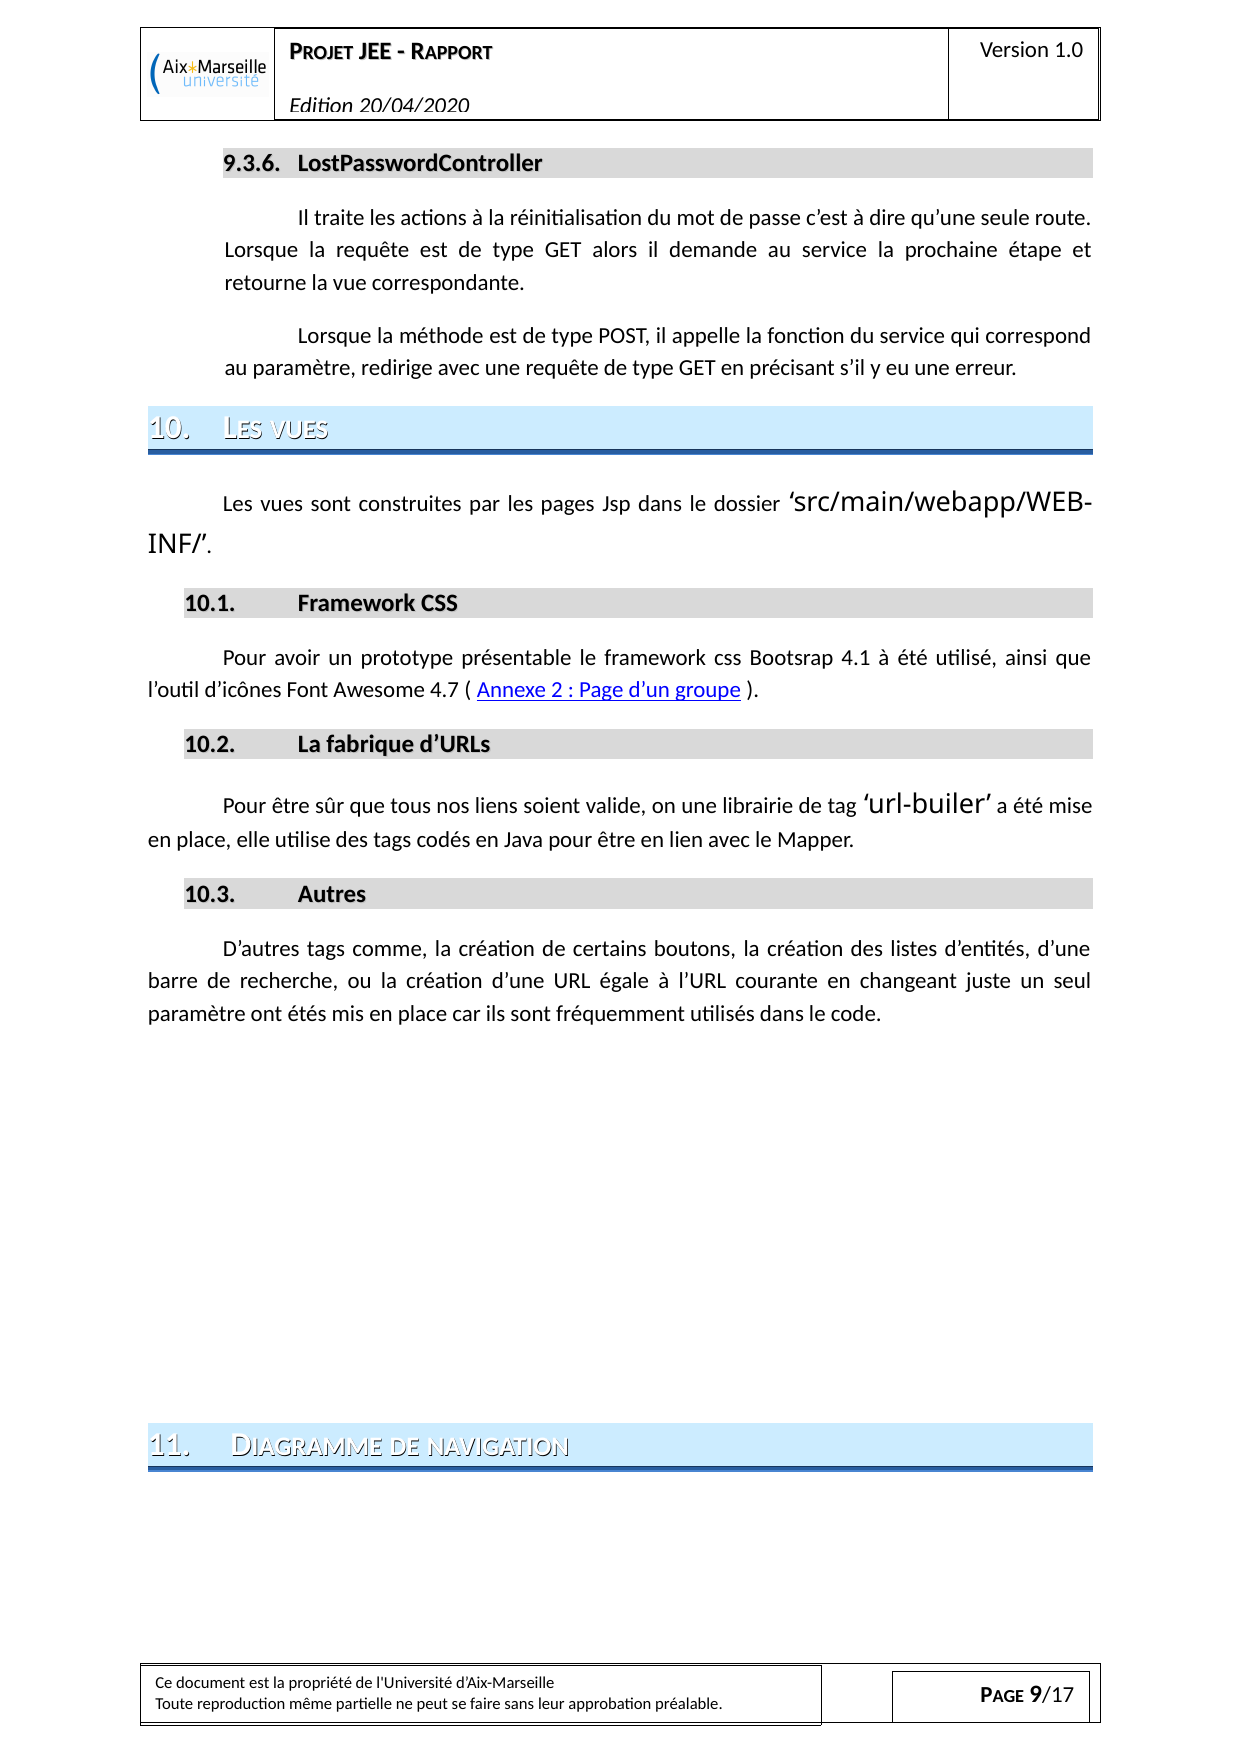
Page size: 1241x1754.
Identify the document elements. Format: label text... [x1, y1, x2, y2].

text Lorsque la méthode est de type POST, il appelle la fonction du service qui correspond au paramètre, redirige avec une requête de type GET en précisant s’il y eu une erreur. [224, 321, 1093, 381]
text Il traite les actions à la réinitialisation du mot de passe c’est à dire qu’une seule route. Lorsque la requête est de type GET alors il demande au service la prochaine étape et retourne la vue correspondante. [224, 203, 1093, 296]
list Diagramme de navigation [148, 1423, 1093, 1466]
list LostPasswordController [223, 148, 1093, 178]
picture [147, 52, 269, 97]
text Pour être sûr que tous nos liens soient valide, on une librairie de tag ‘url-builer’ a été mise en place, elle utilise des tags codés en Java pour être en lien avec le Mapper. [148, 784, 1093, 853]
list Framework CSS [184, 588, 1093, 618]
text Les vues sont construites par les pages Jsp dans le dossier ‘src/main/webapp/WEB-INF/’. [148, 482, 1093, 561]
list Autres [184, 878, 1093, 909]
list Les vues [148, 406, 1093, 449]
text Pour avoir un prototype présentable le framework css Bootsrap 4.1 à été utilisé, ainsi que l’outil d’icônes Font Awesome 4.7 ( Annexe 2 : Page d’un groupe ). [148, 643, 1093, 704]
text D’autres tags comme, la création de certains boutons, la création des listes d’entités, d’une barre de recherche, ou la création d’une URL égale à l’URL courante en changeant juste un seul paramètre ont étés mis en place car ils sont fréquemment utilisés dans le code. [148, 934, 1093, 1027]
list La fabrique d’URLs [184, 729, 1093, 759]
